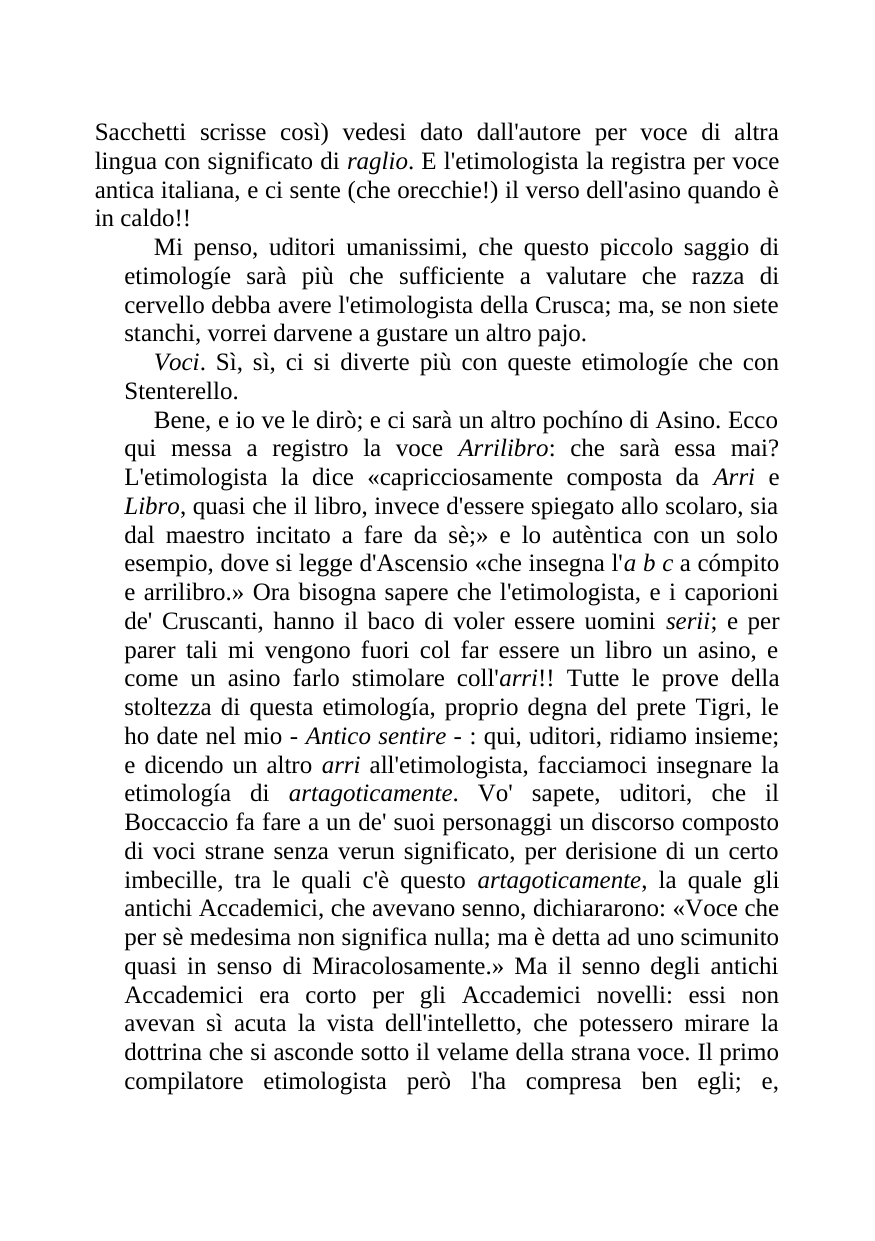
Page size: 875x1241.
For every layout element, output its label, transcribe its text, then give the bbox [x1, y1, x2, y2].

text Sacchetti scrisse così) vedesi dato dall'autore per voce di altra lingua con significato di raglio. E l'etimologista la registra per voce antica italiana, e ci sente (che orecchie!) il verso dell'asino quando è in caldo!! [94, 117, 779, 232]
text Voci. Sì, sì, ci si diverte più con queste etimologíe che con Stenterello. [124, 347, 779, 405]
text Mi penso, uditori umanissimi, che questo piccolo saggio di etimologíe sarà più che sufficiente a valutare che razza di cervello debba avere l'etimologista della Crusca; ma, se non siete stanchi, vorrei darvene a gustare un altro pajo. [124, 232, 779, 347]
text Bene, e io ve le dirò; e ci sarà un altro pochíno di Asino. Ecco qui messa a registro la voce Arrilibro: che sarà essa mai? L'etimologista la dice «capricciosamente composta da Arri e Libro, quasi che il libro, invece d'essere spiegato allo scolaro, sia dal maestro incitato a fare da sè;» e lo autèntica con un solo esempio, dove si legge d'Ascensio «che insegna l'a b c a cómpito e arrilibro.» Ora bisogna sapere che l'etimologista, e i caporioni de' Cruscanti, hanno il baco di voler essere uomini serii; e per parer tali mi vengono fuori col far essere un libro un asino, e come un asino farlo stimolare coll'arri!! Tutte le prove della stoltezza di questa etimología, proprio degna del prete Tigri, le ho date nel mio - Antico sentire - : qui, uditori, ridiamo insieme; e dicendo un altro arri all'etimologista, facciamoci insegnare la etimología di artagoticamente. Vo' sapete, uditori, che il Boccaccio fa fare a un de' suoi personaggi un discorso composto di voci strane senza verun significato, per derisione di un certo imbecille, tra le quali c'è questo artagoticamente, la quale gli antichi Accademici, che avevano senno, dichiararono: «Voce che per sè medesima non significa nulla; ma è detta ad uno scimunito quasi in senso di Miracolosamente.» Ma il senno degli antichi Accademici era corto per gli Accademici novelli: essi non avevan sì acuta la vista dell'intelletto, che potessero mirare la dottrina che si asconde sotto il velame della strana voce. Il primo compilatore etimologista però l'ha compresa ben egli; e, [124, 405, 779, 1095]
